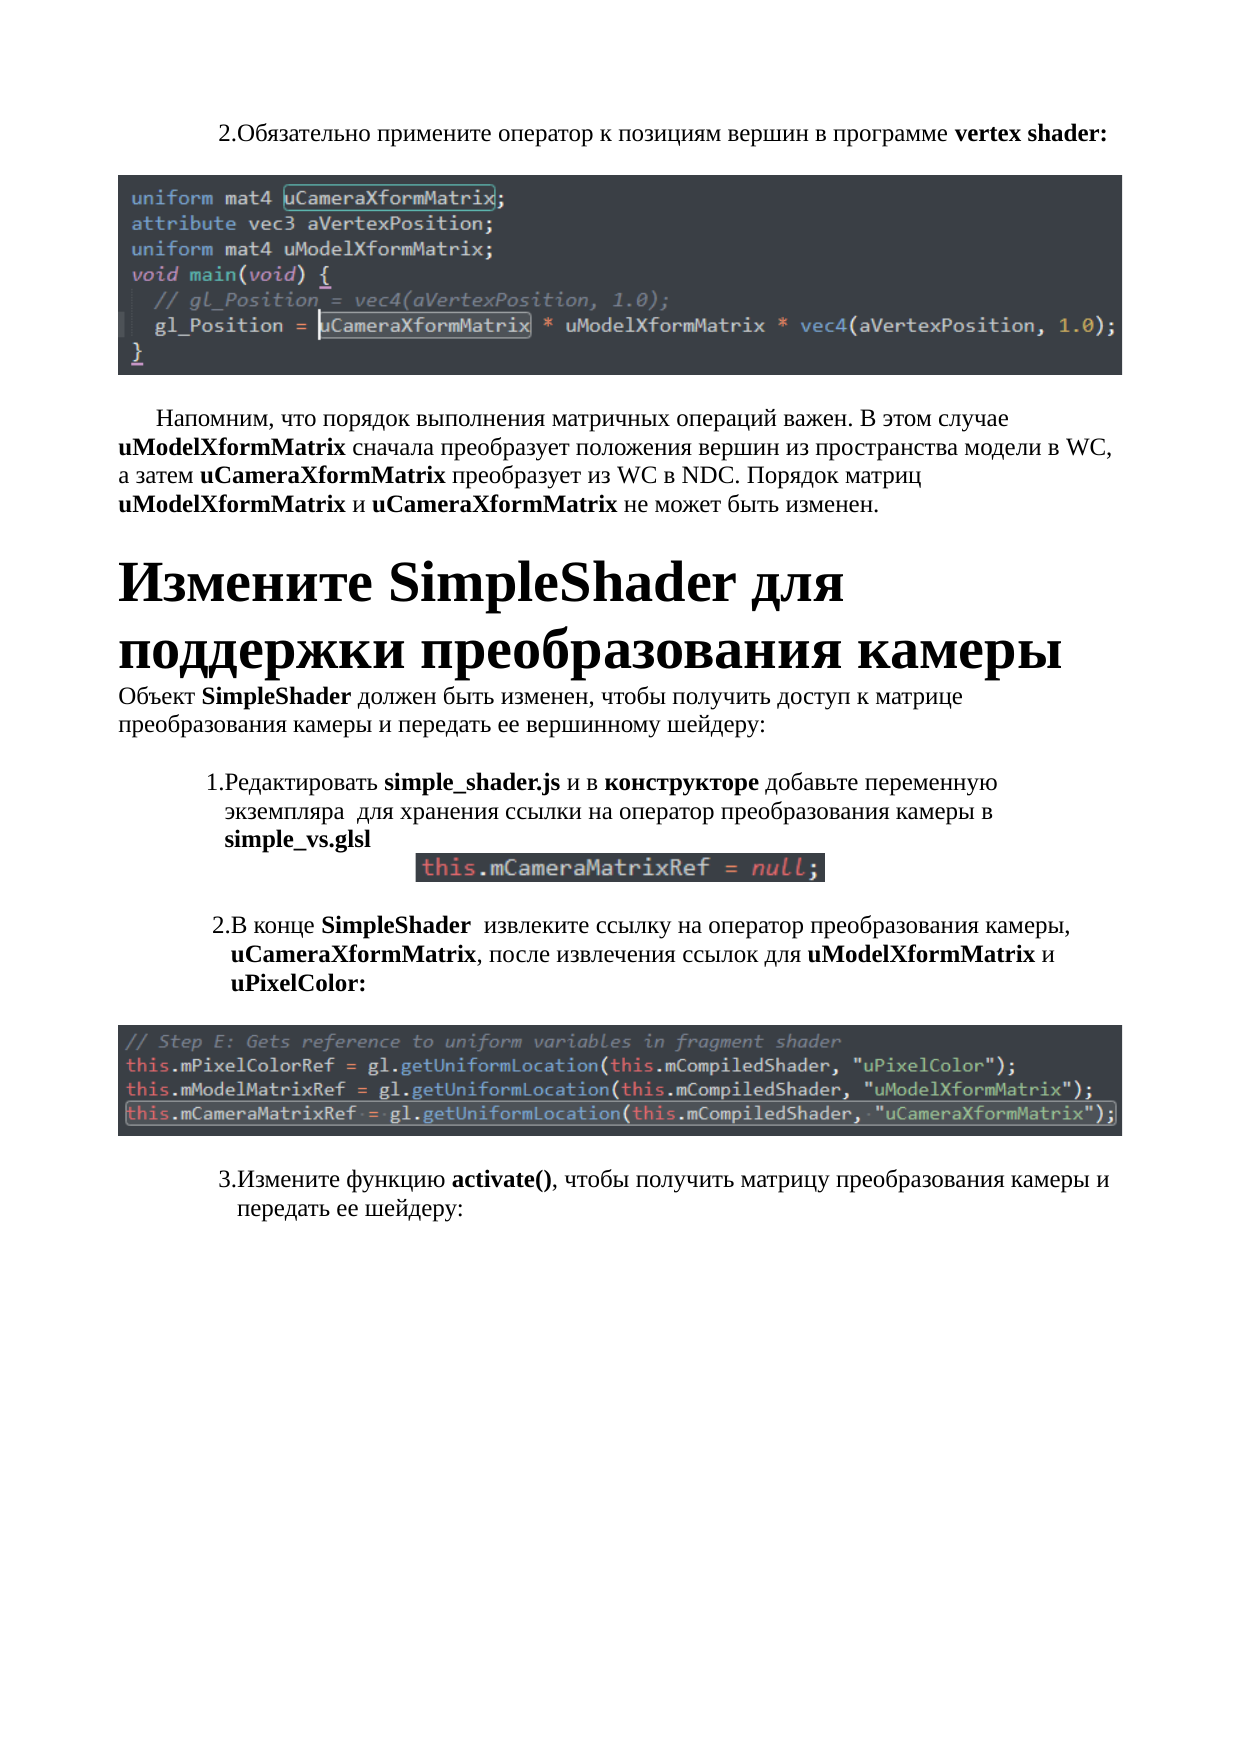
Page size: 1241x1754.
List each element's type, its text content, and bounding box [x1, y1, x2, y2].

text Объект SimpleShader должен быть изменен, чтобы получить доступ к матрице преобразования камеры и передать ее вершинному шейдеру: [118, 681, 1122, 738]
text 3.Измените функцию activate(), чтобы получить матрицу преобразования камеры и [118, 1164, 1122, 1193]
text simple_vs.glsl [118, 824, 1122, 853]
text uCameraXformMatrix, после извлечения ссылок для uModelXformMatrix и [118, 939, 1122, 968]
text 2.Обязательно примените оператор к позициям вершин в программе vertex shader: [118, 118, 1122, 147]
text 1.Редактировать simple_shader.js и в конструкторе добавьте переменную [118, 767, 1122, 796]
picture [415, 853, 825, 882]
text Измените SimpleShader для поддержки преобразования камеры [118, 547, 1122, 681]
text uPixelColor: [118, 968, 1122, 996]
text 2.В конце SimpleShader извлеките ссылку на оператор преобразования камеры, [118, 910, 1122, 939]
picture [118, 175, 1123, 375]
text Напомним, что порядок выполнения матричных операций важен. В этом случае uModelXformMatrix сначала преобразует положения вершин из пространства модели в WC, а затем uCameraXformMatrix преобразует из WC в NDC. Порядок матриц uModelXformMatrix и uCameraXformMatrix не может быть изменен. [118, 403, 1122, 518]
picture [118, 1025, 1123, 1136]
text передать ее шейдеру: [118, 1193, 1122, 1221]
text экземпляра для хранения ссылки на оператор преобразования камеры в [118, 796, 1122, 824]
